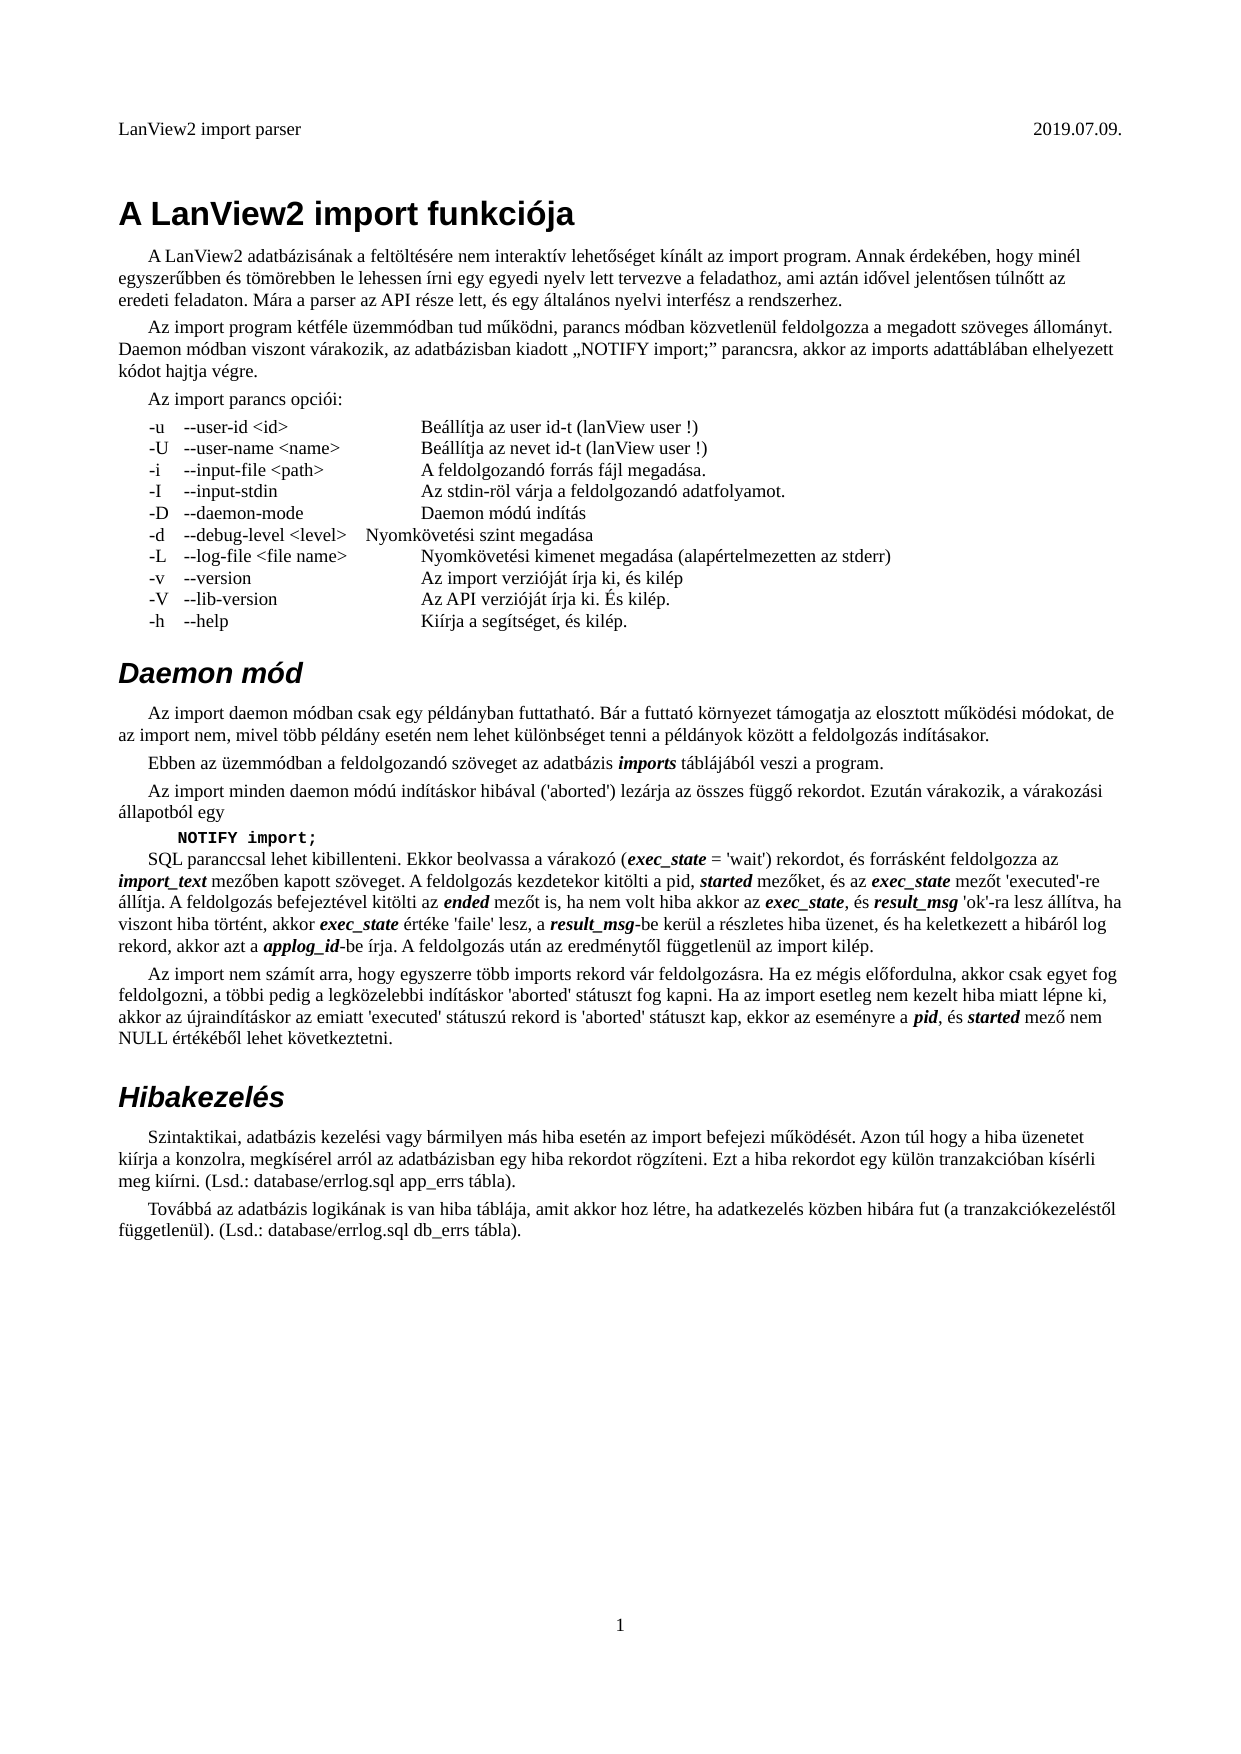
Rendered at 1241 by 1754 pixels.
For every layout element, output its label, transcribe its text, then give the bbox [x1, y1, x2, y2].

text -u --user-id <id> Beállítja az user id-t (lanView user !) [149, 416, 1122, 437]
text Ebben az üzemmódban a feldolgozandó szöveget az adatbázis imports táblájából veszi a program. [118, 752, 1122, 773]
text -v --version Az import verzióját írja ki, és kilép [149, 567, 1122, 588]
text Továbbá az adatbázis logikának is van hiba táblája, amit akkor hoz létre, ha adatkezelés közben hibára fut (a tranzakciókezeléstől függetlenül). (Lsd.: database/errlog.sql db_errs tábla). [118, 1197, 1122, 1241]
text -U --user-name <name> Beállítja az nevet id-t (lanView user !) [149, 437, 1122, 459]
text -V --lib-version Az API verzióját írja ki. És kilép. [149, 588, 1122, 610]
text Szintaktikai, adatbázis kezelési vagy bármilyen más hiba esetén az import befejezi működését. Azon túl hogy a hiba üzenetet kiírja a konzolra, megkísérel arról az adatbázisban egy hiba rekordot rögzíteni. Ezt a hiba rekordot egy külön tranzakcióban kísérli meg kiírni. (Lsd.: database/errlog.sql app_errs tábla). [118, 1126, 1122, 1191]
text -L --log-file <file name> Nyomkövetési kimenet megadása (alapértelmezetten az stderr) [149, 545, 1122, 567]
text A LanView2 adatbázisának a feltöltésére nem interaktív lehetőséget kínált az import program. Annak érdekében, hogy minél egyszerűbben és tömörebben le lehessen írni egy egyedi nyelv lett tervezve a feladathoz, ami aztán idővel jelentősen túlnőtt az eredeti feladaton. Mára a parser az API része lett, és egy általános nyelvi interfész a rendszerhez. [118, 245, 1122, 310]
text Az import nem számít arra, hogy egyszerre több imports rekord vár feldolgozásra. Ha ez mégis előfordulna, akkor csak egyet fog feldolgozni, a többi pedig a legközelebbi indításkor 'aborted' státuszt fog kapni. Ha az import esetleg nem kezelt hiba miatt lépne ki, akkor az újraindításkor az emiatt 'executed' státuszú rekord is 'aborted' státuszt kap, ekkor az eseményre a pid, és started mező nem NULL értékéből lehet következtetni. [118, 963, 1122, 1049]
text Az import minden daemon módú indításkor hibával ('aborted') lezárja az összes függő rekordot. Ezután várakozik, a várakozási állapotból egy [118, 780, 1122, 823]
text NOTIFY import; [177, 829, 1122, 848]
text Az import parancs opciói: [118, 388, 1122, 409]
text Az import program kétféle üzemmódban tud működni, parancs módban közvetlenül feldolgozza a megadott szöveges állományt. Daemon módban viszont várakozik, az adatbázisban kiadott „NOTIFY import;” parancsra, akkor az imports adattáblában elhelyezett kódot hajtja végre. [118, 316, 1122, 381]
subtitle Daemon mód [118, 656, 1122, 690]
text SQL paranccsal lehet kibillenteni. Ekkor beolvassa a várakozó (exec_state = 'wait') rekordot, és forrásként feldolgozza az import_text mezőben kapott szöveget. A feldolgozás kezdetekor kitölti a pid, started mezőket, és az exec_state mezőt 'executed'-re állítja. A feldolgozás befejeztével kitölti az ended mezőt is, ha nem volt hiba akkor az exec_state, és result_msg 'ok'-ra lesz állítva, ha viszont hiba történt, akkor exec_state értéke 'faile' lesz, a result_msg-be kerül a részletes hiba üzenet, és ha keletkezett a hibáról log rekord, akkor azt a applog_id-be írja. A feldolgozás után az eredménytől függetlenül az import kilép. [118, 848, 1122, 956]
subtitle Hibakezelés [118, 1080, 1122, 1114]
text -d --debug-level <level> Nyomkövetési szint megadása [149, 523, 1122, 545]
subtitle A LanView2 import funkciója [118, 194, 1122, 233]
text -I --input-stdin Az stdin-röl várja a feldolgozandó adatfolyamot. [149, 480, 1122, 502]
text Az import daemon módban csak egy példányban futtatható. Bár a futtató környezet támogatja az elosztott működési módokat, de az import nem, mivel több példány esetén nem lehet különbséget tenni a példányok között a feldolgozás indításakor. [118, 702, 1122, 745]
text -D --daemon-mode Daemon módú indítás [149, 502, 1122, 523]
text -h --help Kiírja a segítséget, és kilép. [149, 610, 1122, 631]
text -i --input-file <path> A feldolgozandó forrás fájl megadása. [149, 459, 1122, 480]
